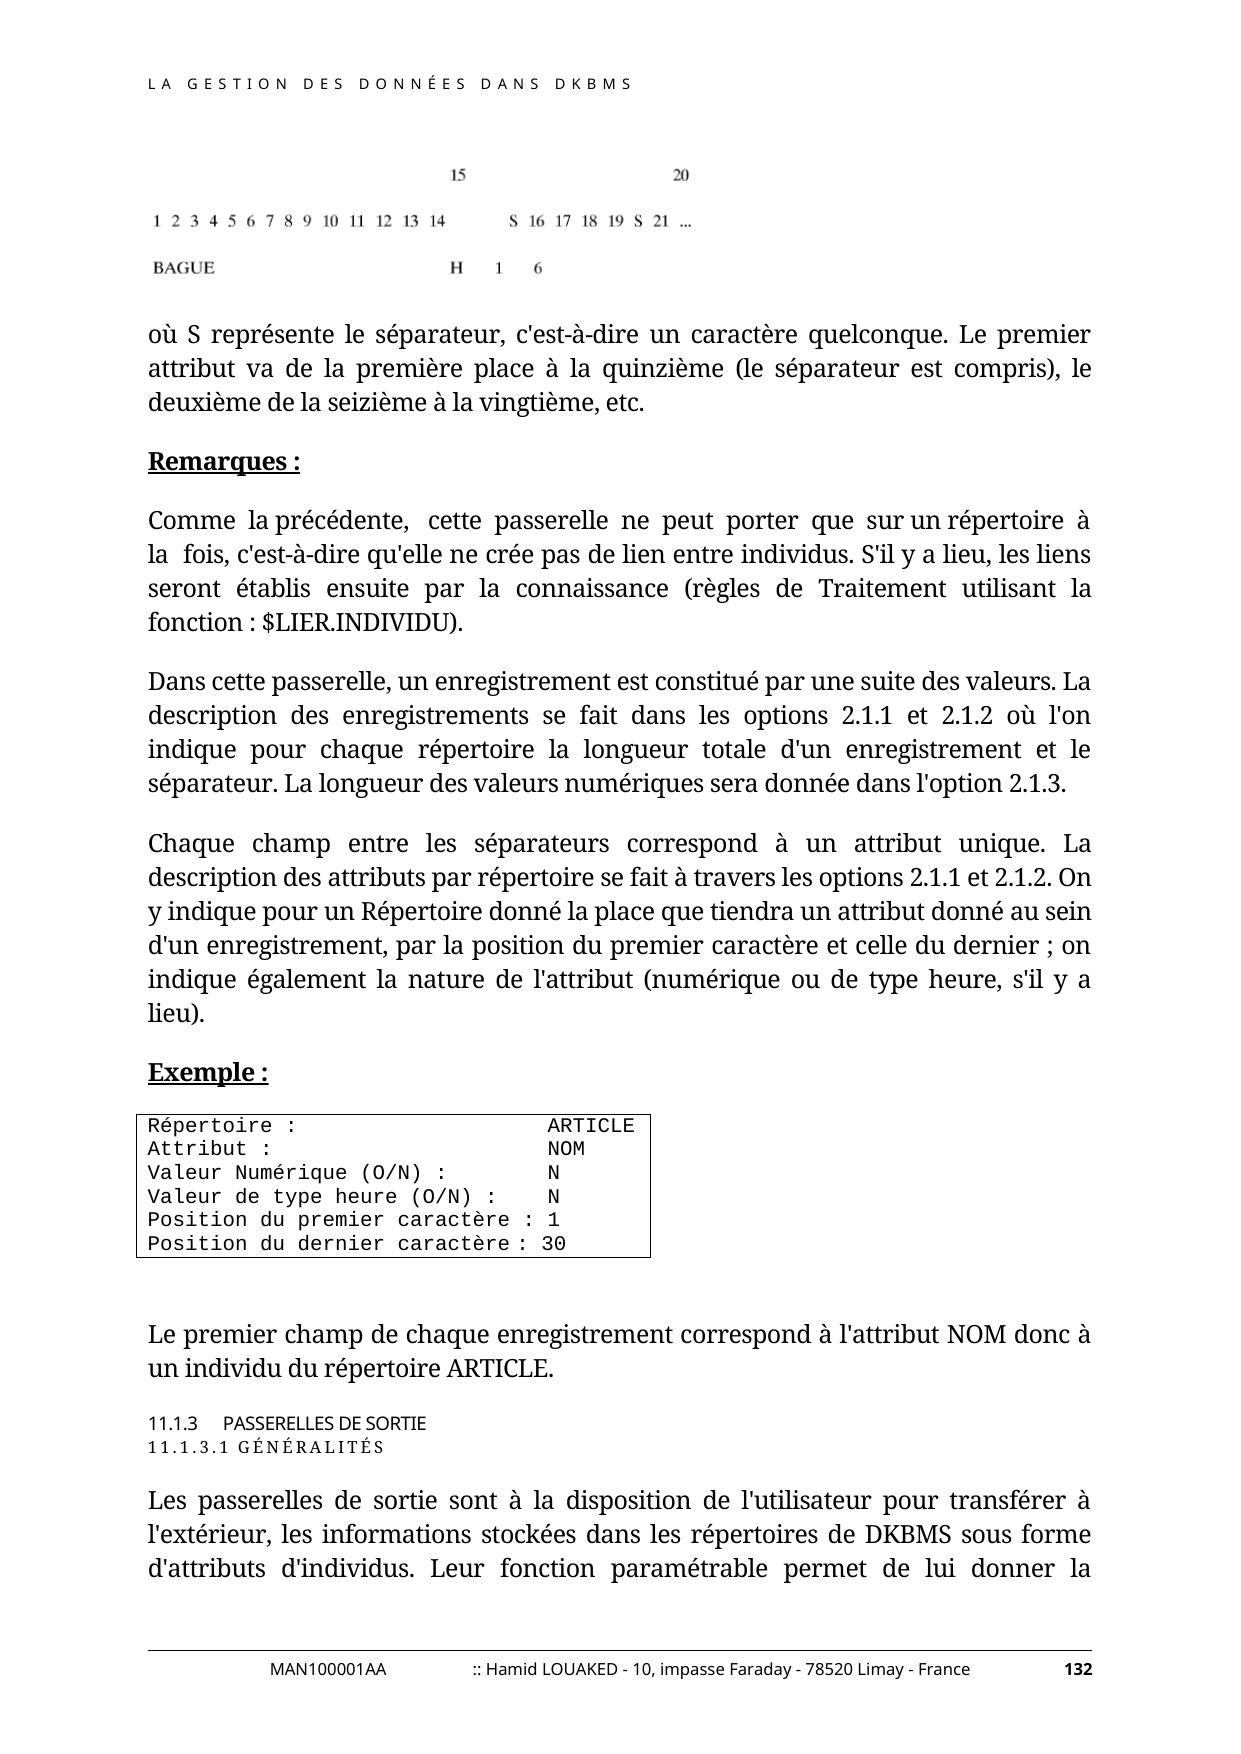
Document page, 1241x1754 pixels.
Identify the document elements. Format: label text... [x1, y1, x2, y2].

text Exemple : [148, 1054, 1092, 1089]
text Remarques : [148, 444, 1092, 478]
table_header Répertoire : ARTICLE Attribut : NOM Valeur Numérique (O/N) : N Valeur de type heure (O/N) : N Position du premier caractère : 1 Position du dernier caractère : 30 [137, 1115, 650, 1257]
subtitle PASSERELLES DE SORTIE [148, 1410, 1092, 1435]
text Le premier champ de chaque enregistrement correspond à l'attribut NOM donc à un individu du répertoire ARTICLE. [148, 1317, 1092, 1385]
subtitle Généralités [148, 1435, 1092, 1458]
text Comme la précédente, cette passerelle ne peut porter que sur un répertoire à la fois, c'est-à-dire qu'elle ne crée pas de lien entre individus. S'il y a lieu, les liens seront établis ensuite par la connaissance (règles de Traitement utilisant la fonction : $LIER.INDIVIDU). [148, 503, 1092, 639]
text Les passerelles de sortie sont à la disposition de l'utilisateur pour transférer à l'extérieur, les informations stockées dans les répertoires de DKBMS sous forme d'attributs d'individus. Leur fonction paramétrable permet de lui donner la [148, 1483, 1092, 1585]
text Chaque champ entre les séparateurs correspond à un attribut unique. La description des attributs par répertoire se fait à travers les options 2.1.1 et 2.1.2. On y indique pour un Répertoire donné la place que tiendra un attribut donné au sein d'un enregistrement, par la position du premier caractère et celle du dernier ; on indique également la nature de l'attribut (numérique ou de type heure, s'il y a lieu). [148, 825, 1092, 1029]
text où S représente le séparateur, c'est-à-dire un caractère quelconque. Le premier attribut va de la première place à la quinzième (le séparateur est compris), le deuxième de la seizième à la vingtième, etc. [148, 316, 1092, 419]
text Dans cette passerelle, un enregistrement est constitué par une suite des valeurs. La description des enregistrements se fait dans les options 2.1.1 et 2.1.2 où l'on indique pour chaque répertoire la longueur totale d'un enregistrement et le séparateur. La longueur des valeurs numériques sera donnée dans l'option 2.1.3. [148, 664, 1092, 800]
